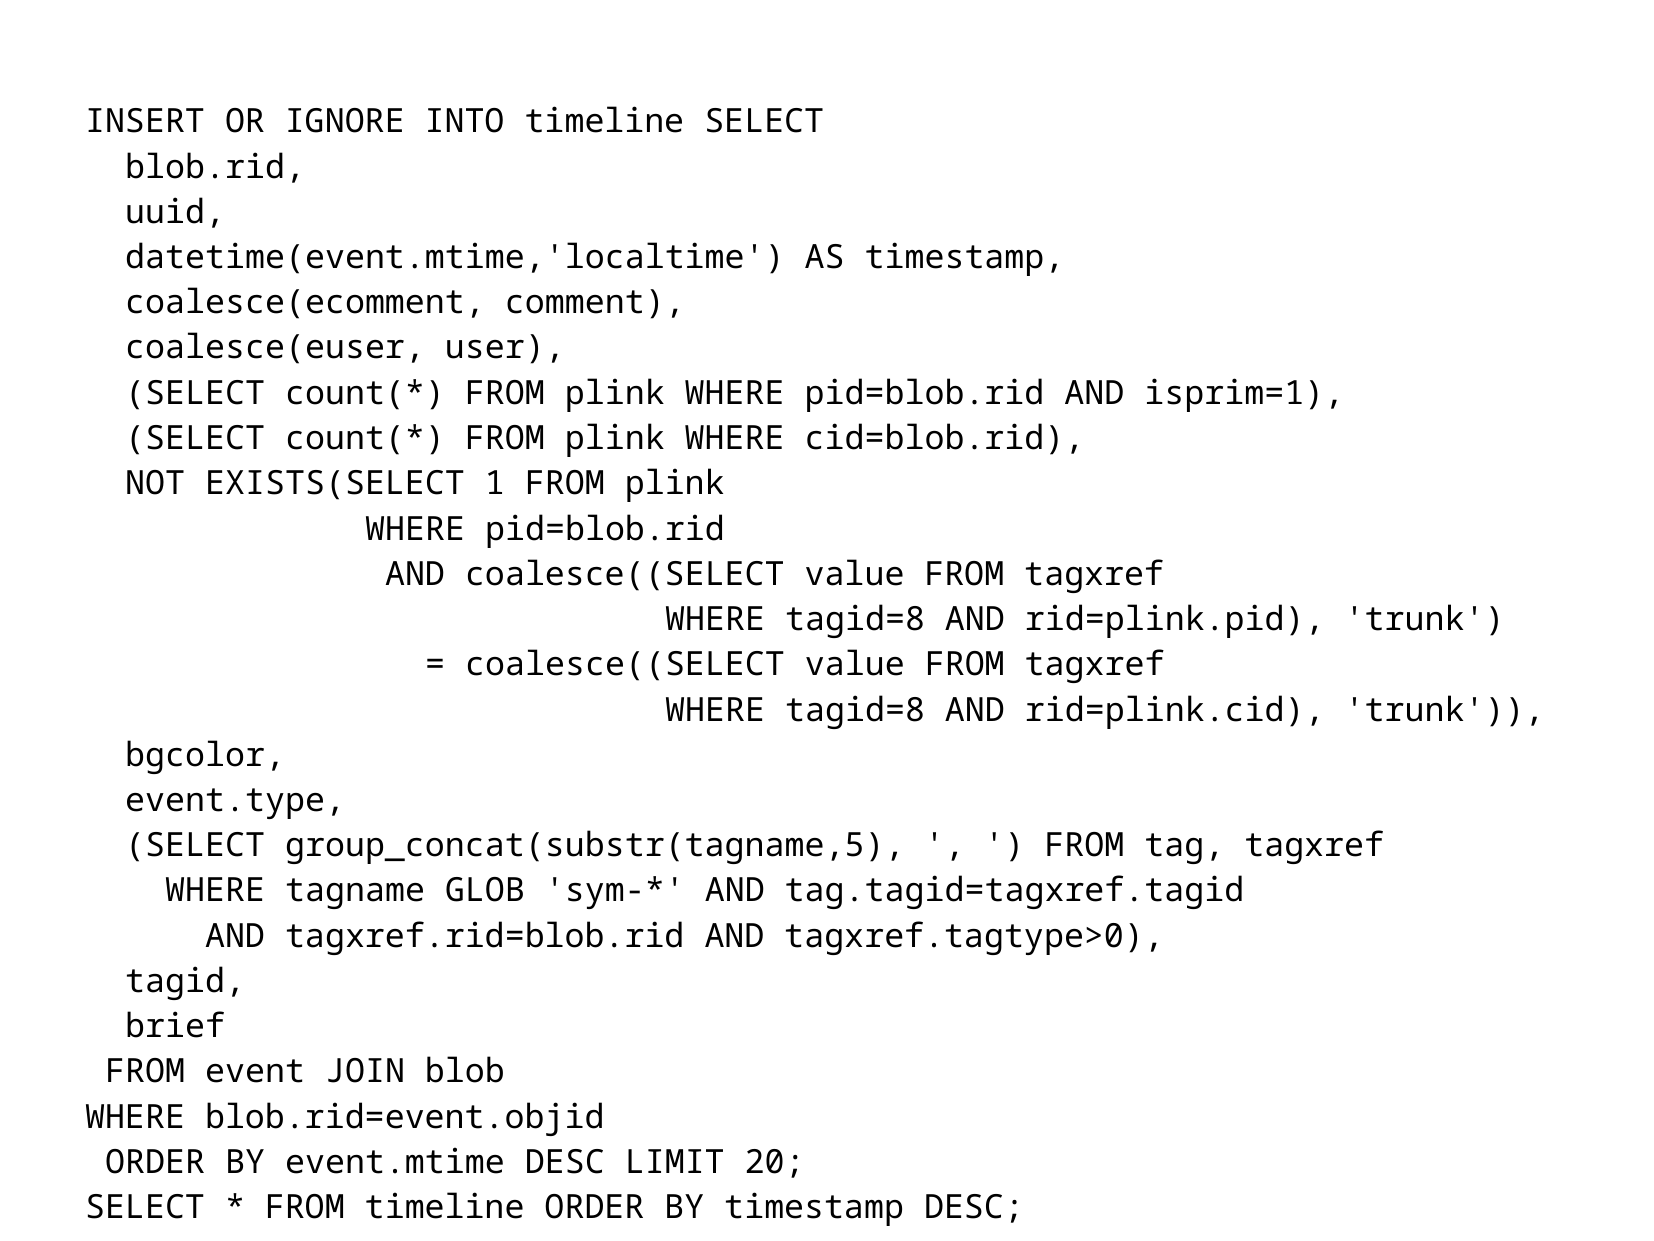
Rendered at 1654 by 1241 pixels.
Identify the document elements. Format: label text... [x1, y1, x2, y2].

text_box INSERT OR IGNORE INTO timeline SELECT blob.rid, uuid, datetime(event.mtime,'localtime') AS timestamp, coalesce(ecomment, comment), coalesce(euser, user), (SELECT count(*) FROM plink WHERE pid=blob.rid AND isprim=1), (SELECT count(*) FROM plink WHERE cid=blob.rid), NOT EXISTS(SELECT 1 FROM plink WHERE pid=blob.rid AND coalesce((SELECT value FROM tagxref WHERE tagid=8 AND rid=plink.pid), 'trunk') = coalesce((SELECT value FROM tagxref WHERE tagid=8 AND rid=plink.cid), 'trunk')), bgcolor, event.type, (SELECT group_concat(substr(tagname,5), ', ') FROM tag, tagxref WHERE tagname GLOB 'sym-*' AND tag.tagid=tagxref.tagid AND tagxref.rid=blob.rid AND tagxref.tagtype>0), tagid, brief FROM event JOIN blob WHERE blob.rid=event.objid ORDER BY event.mtime DESC LIMIT 20; SELECT * FROM timeline ORDER BY timestamp DESC; [70, 90, 1122, 1062]
